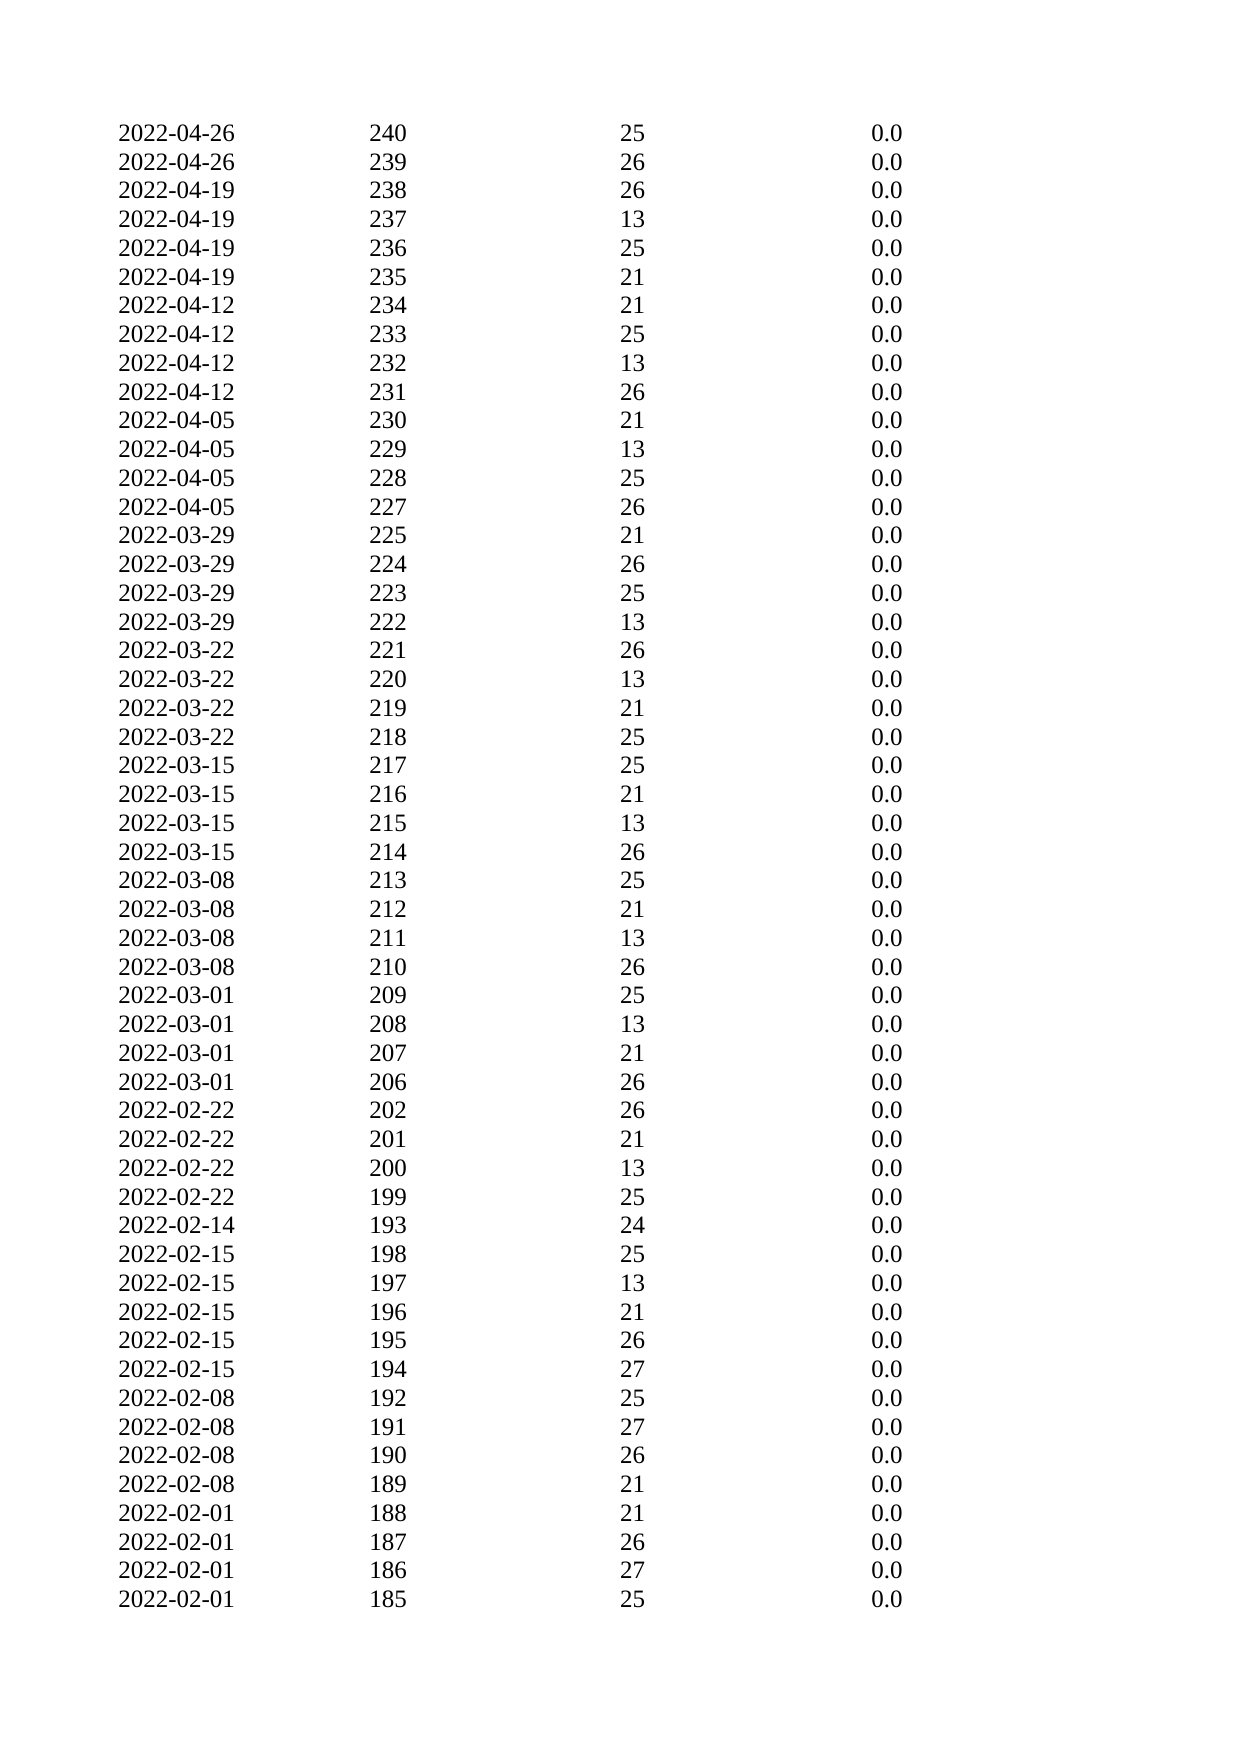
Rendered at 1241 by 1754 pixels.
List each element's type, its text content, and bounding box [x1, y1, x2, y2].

table_cell 206 [369, 1067, 620, 1096]
table_cell 2022-03-15 [118, 779, 369, 808]
table_cell 2022-04-26 [118, 118, 369, 147]
table_cell 2022-02-08 [118, 1383, 369, 1412]
table_cell 2022-04-19 [118, 204, 369, 233]
table_cell 2022-03-01 [118, 1009, 369, 1038]
table_cell 13 [620, 808, 871, 837]
table_cell 21 [620, 894, 871, 923]
table_cell 0.0 [871, 923, 1122, 952]
table_cell 13 [620, 1009, 871, 1038]
table_cell 207 [369, 1038, 620, 1067]
table_cell 26 [620, 1096, 871, 1124]
table_cell 0.0 [871, 204, 1122, 233]
table_cell 218 [369, 722, 620, 751]
table_cell 198 [369, 1239, 620, 1268]
table_cell 21 [620, 521, 871, 549]
table_cell 26 [620, 1441, 871, 1469]
table_cell 201 [369, 1124, 620, 1153]
table_cell 2022-03-01 [118, 1038, 369, 1067]
table_cell 0.0 [871, 1009, 1122, 1038]
table_cell 13 [620, 607, 871, 636]
table_cell 188 [369, 1498, 620, 1527]
table_cell 235 [369, 262, 620, 291]
table_cell 0.0 [871, 233, 1122, 262]
table_cell 0.0 [871, 693, 1122, 722]
table_cell 210 [369, 952, 620, 981]
table_cell 237 [369, 204, 620, 233]
table_cell 2022-02-15 [118, 1268, 369, 1297]
table_cell 27 [620, 1556, 871, 1584]
table_cell 2022-02-08 [118, 1441, 369, 1469]
table_cell 25 [620, 1584, 871, 1613]
table_cell 0.0 [871, 1584, 1122, 1613]
table_cell 202 [369, 1096, 620, 1124]
table_cell 0.0 [871, 808, 1122, 837]
table_cell 0.0 [871, 406, 1122, 434]
table_cell 0.0 [871, 549, 1122, 578]
table_cell 0.0 [871, 1124, 1122, 1153]
table_cell 228 [369, 463, 620, 492]
table_cell 2022-03-15 [118, 751, 369, 779]
table_cell 2022-02-08 [118, 1412, 369, 1441]
table_cell 26 [620, 549, 871, 578]
table_cell 2022-03-29 [118, 607, 369, 636]
table_cell 186 [369, 1556, 620, 1584]
table_cell 2022-03-22 [118, 693, 369, 722]
table_cell 2022-03-08 [118, 923, 369, 952]
table_cell 0.0 [871, 434, 1122, 463]
table_cell 2022-04-12 [118, 319, 369, 348]
table_cell 185 [369, 1584, 620, 1613]
table_cell 25 [620, 1383, 871, 1412]
table_cell 0.0 [871, 1268, 1122, 1297]
table_cell 0.0 [871, 1441, 1122, 1469]
table_cell 0.0 [871, 377, 1122, 406]
table_cell 225 [369, 521, 620, 549]
table_cell 0.0 [871, 751, 1122, 779]
table_cell 2022-03-08 [118, 866, 369, 894]
table_cell 0.0 [871, 722, 1122, 751]
table_cell 2022-03-22 [118, 722, 369, 751]
table_cell 231 [369, 377, 620, 406]
table_cell 200 [369, 1153, 620, 1182]
table_cell 192 [369, 1383, 620, 1412]
table_cell 220 [369, 664, 620, 693]
table_cell 2022-04-05 [118, 492, 369, 521]
table_cell 2022-03-29 [118, 578, 369, 607]
table_cell 0.0 [871, 463, 1122, 492]
table_cell 2022-02-01 [118, 1584, 369, 1613]
table_cell 190 [369, 1441, 620, 1469]
table_cell 2022-03-15 [118, 837, 369, 866]
table_cell 0.0 [871, 1153, 1122, 1182]
table_cell 196 [369, 1297, 620, 1326]
table_cell 2022-04-19 [118, 176, 369, 204]
table_cell 27 [620, 1354, 871, 1383]
table_cell 0.0 [871, 147, 1122, 176]
table_cell 2022-03-29 [118, 549, 369, 578]
table_cell 0.0 [871, 492, 1122, 521]
table_cell 2022-04-26 [118, 147, 369, 176]
table_cell 2022-02-15 [118, 1239, 369, 1268]
table_cell 2022-04-19 [118, 262, 369, 291]
table_cell 2022-04-12 [118, 377, 369, 406]
table_cell 21 [620, 406, 871, 434]
table_cell 0.0 [871, 118, 1122, 147]
table_cell 2022-03-01 [118, 981, 369, 1009]
table_cell 191 [369, 1412, 620, 1441]
table_cell 21 [620, 1297, 871, 1326]
table_cell 24 [620, 1211, 871, 1239]
table_cell 0.0 [871, 262, 1122, 291]
table_cell 2022-03-22 [118, 664, 369, 693]
table_cell 209 [369, 981, 620, 1009]
table_cell 21 [620, 291, 871, 319]
table_cell 26 [620, 1067, 871, 1096]
table_cell 2022-02-22 [118, 1153, 369, 1182]
table_cell 26 [620, 1527, 871, 1556]
table_cell 222 [369, 607, 620, 636]
table_cell 2022-03-01 [118, 1067, 369, 1096]
table_cell 21 [620, 779, 871, 808]
table_cell 25 [620, 1182, 871, 1211]
table_cell 13 [620, 1153, 871, 1182]
table_cell 2022-03-22 [118, 636, 369, 664]
table_cell 25 [620, 118, 871, 147]
table_cell 2022-02-22 [118, 1096, 369, 1124]
table_cell 26 [620, 1326, 871, 1354]
table_cell 227 [369, 492, 620, 521]
table_cell 0.0 [871, 1469, 1122, 1498]
table_cell 0.0 [871, 1556, 1122, 1584]
table_cell 27 [620, 1412, 871, 1441]
table_cell 25 [620, 578, 871, 607]
table_cell 13 [620, 348, 871, 377]
table_cell 212 [369, 894, 620, 923]
table_cell 2022-04-19 [118, 233, 369, 262]
table_cell 0.0 [871, 866, 1122, 894]
table_cell 21 [620, 1124, 871, 1153]
table_cell 0.0 [871, 1239, 1122, 1268]
table_cell 2022-02-14 [118, 1211, 369, 1239]
table_cell 26 [620, 147, 871, 176]
table_cell 208 [369, 1009, 620, 1038]
table_cell 214 [369, 837, 620, 866]
table_cell 0.0 [871, 636, 1122, 664]
table_cell 21 [620, 1038, 871, 1067]
table_cell 26 [620, 837, 871, 866]
table_cell 229 [369, 434, 620, 463]
table_cell 0.0 [871, 1038, 1122, 1067]
table_cell 2022-02-08 [118, 1469, 369, 1498]
table_cell 193 [369, 1211, 620, 1239]
table_cell 211 [369, 923, 620, 952]
table_cell 25 [620, 233, 871, 262]
table_cell 0.0 [871, 1383, 1122, 1412]
table_cell 217 [369, 751, 620, 779]
table_cell 2022-03-29 [118, 521, 369, 549]
table_cell 0.0 [871, 348, 1122, 377]
table_cell 26 [620, 952, 871, 981]
table_cell 0.0 [871, 779, 1122, 808]
table_cell 239 [369, 147, 620, 176]
table_cell 2022-02-15 [118, 1297, 369, 1326]
table_cell 233 [369, 319, 620, 348]
table_cell 2022-02-01 [118, 1556, 369, 1584]
table_cell 2022-03-15 [118, 808, 369, 837]
table_cell 232 [369, 348, 620, 377]
table_cell 189 [369, 1469, 620, 1498]
table_cell 194 [369, 1354, 620, 1383]
table_cell 187 [369, 1527, 620, 1556]
table_cell 0.0 [871, 1354, 1122, 1383]
table_cell 199 [369, 1182, 620, 1211]
table_cell 26 [620, 636, 871, 664]
table_cell 0.0 [871, 894, 1122, 923]
table_cell 26 [620, 176, 871, 204]
table_cell 234 [369, 291, 620, 319]
table_cell 13 [620, 204, 871, 233]
table_cell 13 [620, 1268, 871, 1297]
table_cell 0.0 [871, 1527, 1122, 1556]
table_cell 219 [369, 693, 620, 722]
table_cell 0.0 [871, 664, 1122, 693]
table_cell 213 [369, 866, 620, 894]
table_cell 25 [620, 1239, 871, 1268]
table_cell 2022-02-15 [118, 1326, 369, 1354]
table_cell 26 [620, 377, 871, 406]
table_cell 25 [620, 751, 871, 779]
table_cell 25 [620, 463, 871, 492]
table_cell 2022-02-15 [118, 1354, 369, 1383]
table_cell 2022-04-05 [118, 463, 369, 492]
table_cell 0.0 [871, 607, 1122, 636]
table_cell 21 [620, 693, 871, 722]
table_cell 230 [369, 406, 620, 434]
table_cell 0.0 [871, 578, 1122, 607]
table_cell 2022-02-22 [118, 1124, 369, 1153]
table_cell 2022-02-22 [118, 1182, 369, 1211]
table_cell 215 [369, 808, 620, 837]
table_cell 25 [620, 722, 871, 751]
table_cell 2022-03-08 [118, 952, 369, 981]
table_cell 0.0 [871, 981, 1122, 1009]
table_cell 0.0 [871, 1498, 1122, 1527]
table_cell 240 [369, 118, 620, 147]
table_cell 21 [620, 1469, 871, 1498]
table_cell 0.0 [871, 837, 1122, 866]
table_cell 25 [620, 319, 871, 348]
table_cell 21 [620, 262, 871, 291]
table_cell 0.0 [871, 1297, 1122, 1326]
table_cell 224 [369, 549, 620, 578]
table_cell 2022-04-12 [118, 348, 369, 377]
table_cell 21 [620, 1498, 871, 1527]
table_cell 221 [369, 636, 620, 664]
table_cell 216 [369, 779, 620, 808]
table_cell 26 [620, 492, 871, 521]
table_cell 13 [620, 923, 871, 952]
table_cell 13 [620, 434, 871, 463]
table_cell 2022-04-05 [118, 406, 369, 434]
table_cell 0.0 [871, 1412, 1122, 1441]
table_cell 25 [620, 981, 871, 1009]
table_cell 13 [620, 664, 871, 693]
table_cell 0.0 [871, 1067, 1122, 1096]
table_cell 0.0 [871, 319, 1122, 348]
table_cell 0.0 [871, 1326, 1122, 1354]
table_cell 197 [369, 1268, 620, 1297]
table_cell 0.0 [871, 291, 1122, 319]
table_cell 2022-04-12 [118, 291, 369, 319]
table_cell 238 [369, 176, 620, 204]
table_cell 2022-04-05 [118, 434, 369, 463]
table_cell 0.0 [871, 1096, 1122, 1124]
table_cell 2022-02-01 [118, 1498, 369, 1527]
table_cell 0.0 [871, 1211, 1122, 1239]
table_cell 25 [620, 866, 871, 894]
table_cell 0.0 [871, 952, 1122, 981]
table_cell 0.0 [871, 176, 1122, 204]
table_cell 223 [369, 578, 620, 607]
table_cell 195 [369, 1326, 620, 1354]
table_cell 0.0 [871, 1182, 1122, 1211]
table_cell 0.0 [871, 521, 1122, 549]
table_cell 236 [369, 233, 620, 262]
table_cell 2022-02-01 [118, 1527, 369, 1556]
table_cell 2022-03-08 [118, 894, 369, 923]
